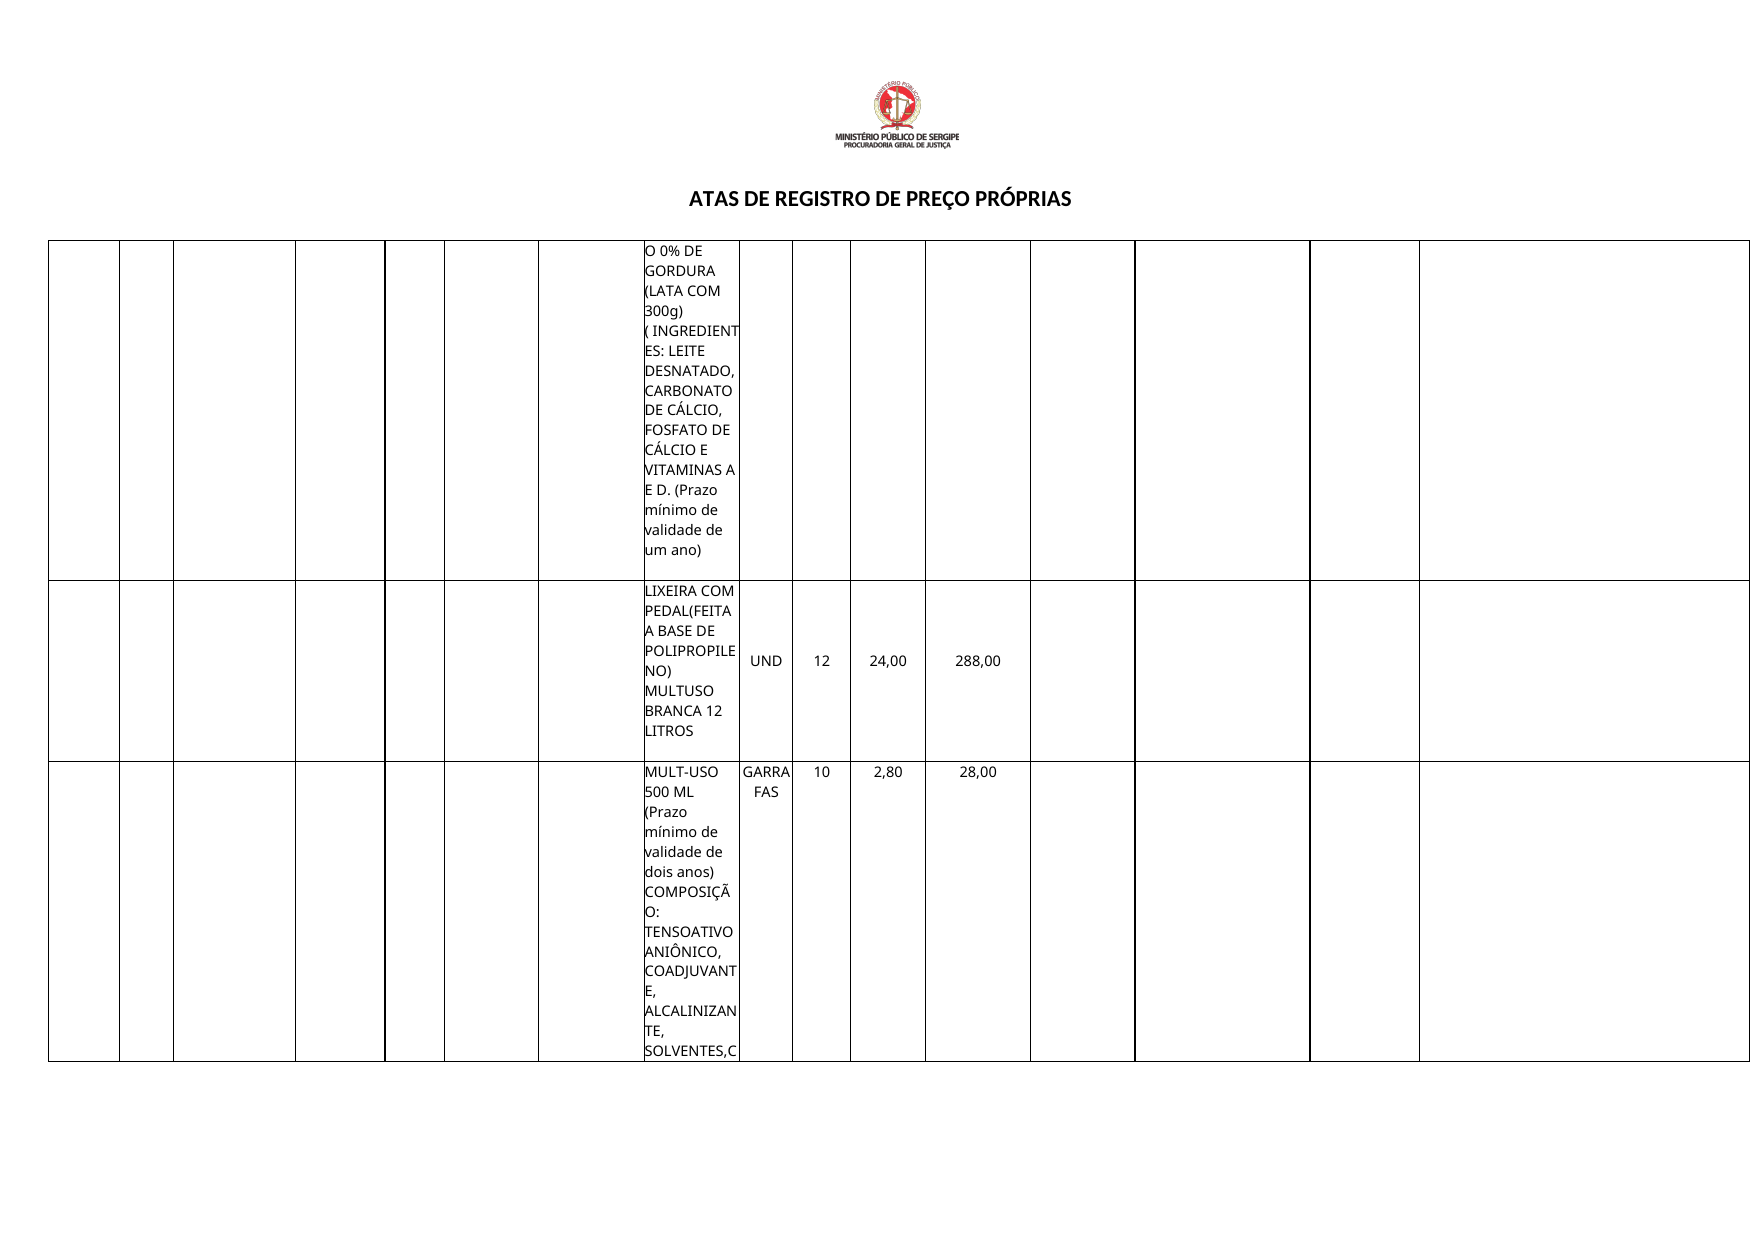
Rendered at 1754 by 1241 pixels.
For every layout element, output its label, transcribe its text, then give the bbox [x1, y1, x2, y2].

table_cell [1031, 762, 1134, 1061]
table_cell 12 [793, 581, 850, 761]
picture [835, 81, 959, 149]
table_cell GARRAFAS [740, 762, 792, 1061]
table_cell [740, 241, 792, 580]
table_cell O 0% DE GORDURA (LATA COM 300g) ( INGREDIENTES: LEITE DESNATADO, CARBONATO DE CÁLCIO, FOSFATO DE CÁLCIO E VITAMINAS A E D. (Prazo mínimo de validade de um ano) [645, 241, 739, 580]
table_cell [445, 581, 538, 761]
table_cell [1031, 581, 1134, 761]
table_cell [174, 581, 295, 761]
table_cell [1311, 762, 1419, 1061]
table_cell [539, 581, 644, 761]
table_cell LIXEIRA COM PEDAL(FEITA A BASE DE POLIPROPILENO) MULTUSO BRANCA 12 LITROS [645, 581, 739, 761]
table_cell [49, 241, 119, 580]
table_cell [386, 762, 444, 1061]
table_cell [296, 762, 384, 1061]
table_cell [49, 762, 119, 1061]
table_cell [1136, 241, 1309, 580]
table_cell [851, 241, 925, 580]
table_cell MULT-USO 500 ML (Prazo mínimo de validade de dois anos) COMPOSIÇÃO: TENSOATIVO ANIÔNICO, COADJUVANTE, ALCALINIZANTE, SOLVENTES,C [645, 762, 739, 1061]
table_cell [1420, 581, 1749, 761]
table_cell 24,00 [851, 581, 925, 761]
table_cell 2,80 [851, 762, 925, 1061]
table_cell [445, 762, 538, 1061]
table_cell [174, 762, 295, 1061]
table_cell [1136, 762, 1309, 1061]
table_cell [793, 241, 850, 580]
table_cell [1136, 581, 1309, 761]
table_cell 288,00 [926, 581, 1030, 761]
table_cell 10 [793, 762, 850, 1061]
table_cell [539, 241, 644, 580]
table_cell [386, 581, 444, 761]
table_cell UND [740, 581, 792, 761]
table_cell [49, 581, 119, 761]
table_cell [120, 581, 173, 761]
table_cell [386, 241, 444, 580]
table_cell [174, 241, 295, 580]
table_cell [1311, 241, 1419, 580]
table_cell [1420, 762, 1749, 1061]
table_cell [1031, 241, 1134, 580]
table_cell [1420, 241, 1749, 580]
table_cell [296, 581, 384, 761]
table_cell [120, 762, 173, 1061]
table_cell [445, 241, 538, 580]
table_cell [120, 241, 173, 580]
table_cell [296, 241, 384, 580]
table_cell [1311, 581, 1419, 761]
table_cell 28,00 [926, 762, 1030, 1061]
table_cell [926, 241, 1030, 580]
table_cell [539, 762, 644, 1061]
